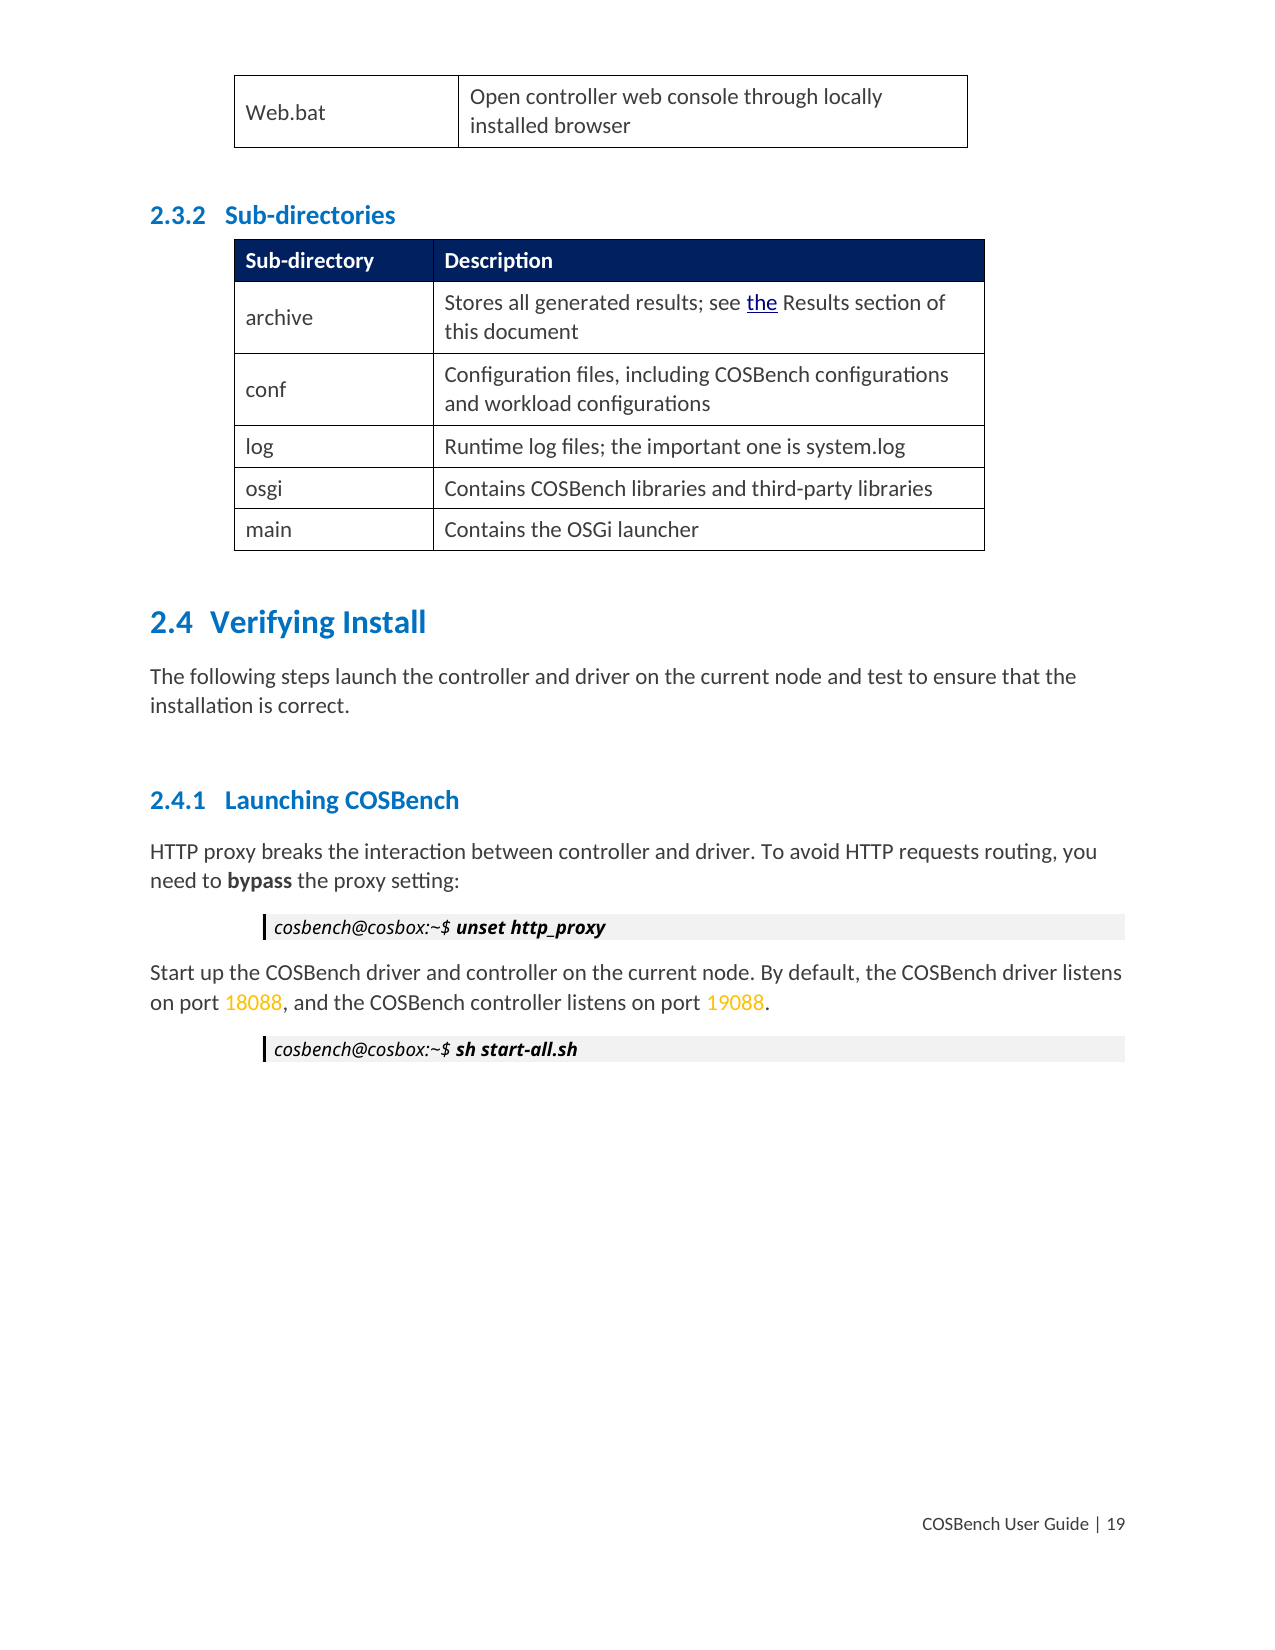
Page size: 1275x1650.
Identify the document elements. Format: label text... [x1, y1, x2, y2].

text Start up the COSBench driver and controller on the current node. By default, the COSBench driver listens on port 18088, and the COSBench controller listens on port 19088. [150, 958, 1125, 1016]
table_cell osgi [235, 468, 433, 508]
table_header Description [434, 240, 984, 281]
text The following steps launch the controller and driver on the current node and test to ensure that the installation is correct. [150, 662, 1125, 719]
table_cell Stores all generated results; see the Results section of this document [434, 282, 984, 353]
table_cell Web.bat [235, 76, 458, 147]
subtitle Verifying Install [150, 601, 1125, 641]
table_cell Runtime log files; the important one is system.log [434, 426, 984, 467]
table_cell archive [235, 282, 433, 353]
table_cell Open controller web console through locally installed browser [459, 76, 967, 147]
table_cell conf [235, 354, 433, 425]
text HTTP proxy breaks the interaction between controller and driver. To avoid HTTP requests routing, you need to bypass the proxy setting: [150, 837, 1125, 894]
text cosbench@cosbox:~$ unset http_proxy [266, 914, 1125, 940]
text cosbench@cosbox:~$ sh start-all.sh [266, 1036, 1125, 1062]
table_cell main [235, 509, 433, 550]
table_cell Contains COSBench libraries and third-party libraries [434, 468, 984, 508]
subtitle Sub-directories [150, 198, 1125, 231]
table_header Sub-directory [235, 240, 433, 281]
table_cell Configuration files, including COSBench configurations and workload configurations [434, 354, 984, 425]
subtitle Launching COSBench [150, 783, 1125, 816]
table_cell Contains the OSGi launcher [434, 509, 984, 550]
table_cell log [235, 426, 433, 467]
